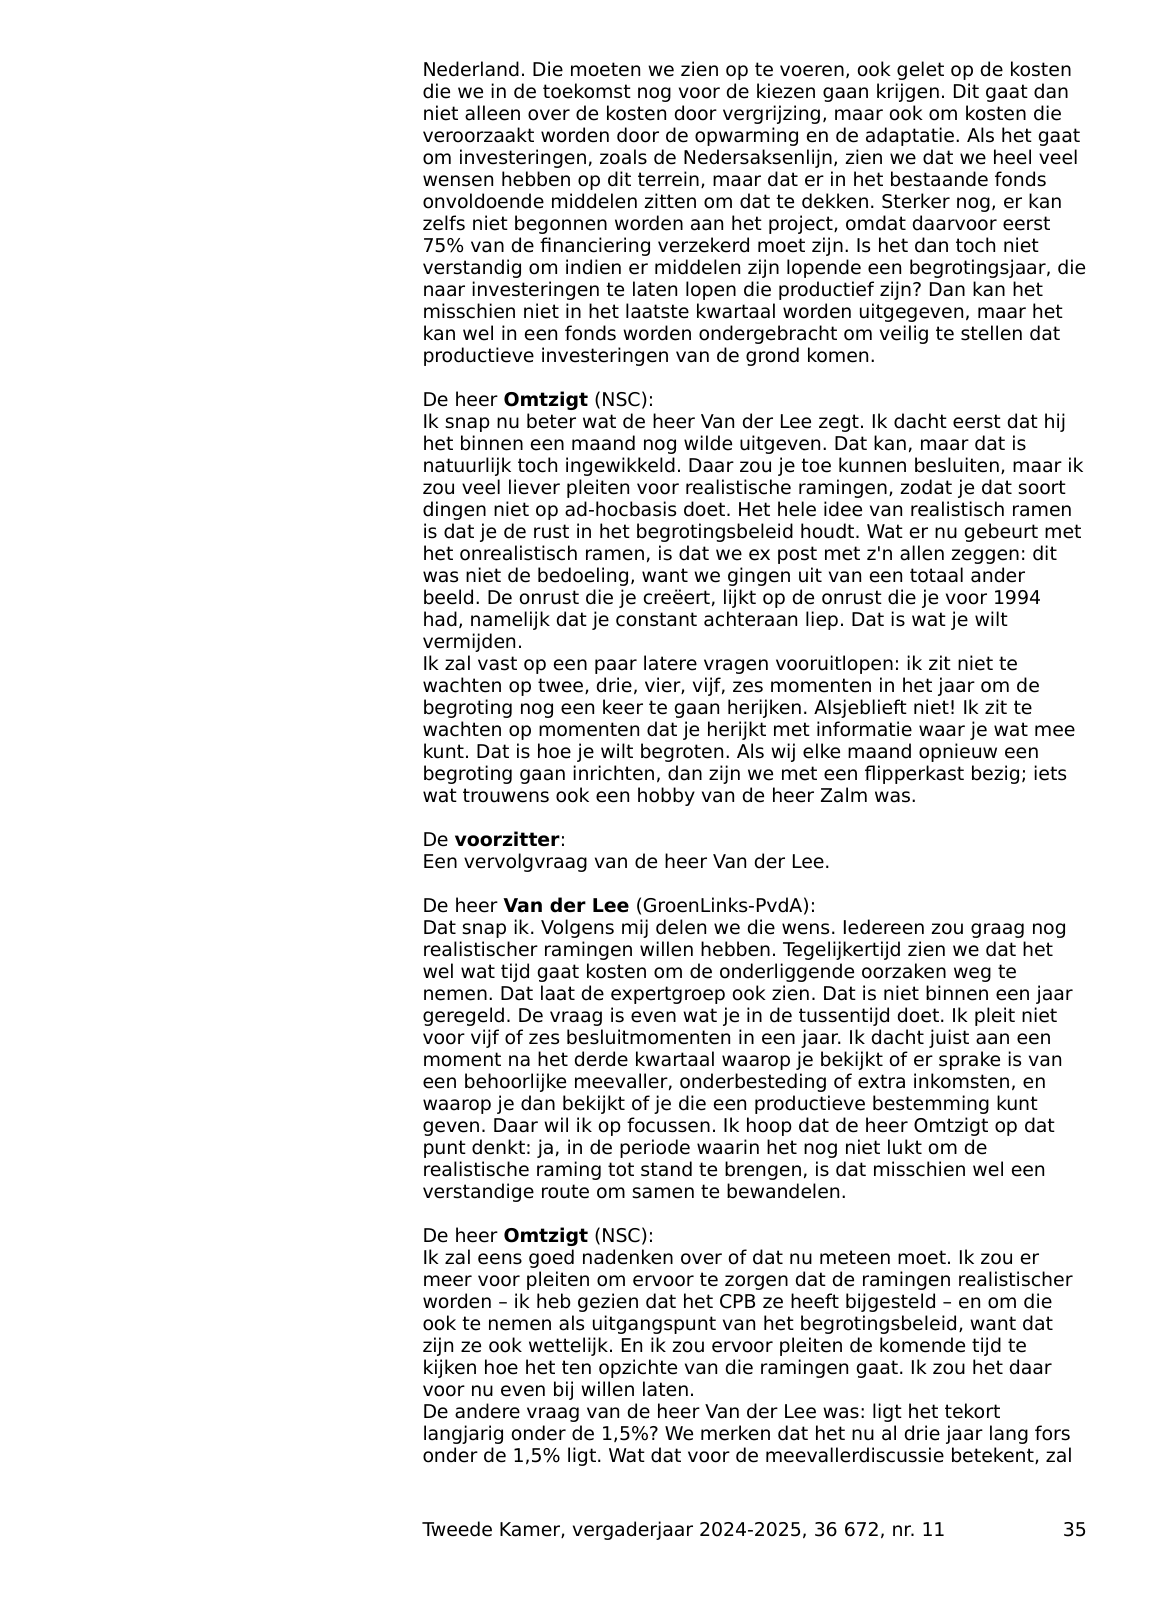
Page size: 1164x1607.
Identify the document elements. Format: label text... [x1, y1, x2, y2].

text De heer Omtzigt (NSC): [422, 389, 1087, 411]
text Ik zal vast op een paar latere vragen vooruitlopen: ik zit niet te wachten op twee, drie, vier, vijf, zes momenten in het jaar om de begroting nog een keer te gaan herijken. Alsjeblieft niet! Ik zit te wachten op momenten dat je herijkt met informatie waar je wat mee kunt. Dat is hoe je wilt begroten. Als wij elke maand opnieuw een begroting gaan inrichten, dan zijn we met een flipperkast bezig; iets wat trouwens ook een hobby van de heer Zalm was. [422, 653, 1087, 807]
text De heer Omtzigt (NSC): [422, 1225, 1087, 1247]
text Een vervolgvraag van de heer Van der Lee. [422, 851, 1087, 873]
text De heer Van der Lee (GroenLinks-PvdA): [422, 895, 1087, 917]
text De voorzitter: [422, 829, 1087, 851]
text Nederland. Die moeten we zien op te voeren, ook gelet op de kosten die we in de toekomst nog voor de kiezen gaan krijgen. Dit gaat dan niet alleen over de kosten door vergrijzing, maar ook om kosten die veroorzaakt worden door de opwarming en de adaptatie. Als het gaat om investeringen, zoals de Nedersaksenlijn, zien we dat we heel veel wensen hebben op dit terrein, maar dat er in het bestaande fonds onvoldoende middelen zitten om dat te dekken. Sterker nog, er kan zelfs niet begonnen worden aan het project, omdat daarvoor eerst 75% van de financiering verzekerd moet zijn. Is het dan toch niet verstandig om indien er middelen zijn lopende een begrotingsjaar, die naar investeringen te laten lopen die productief zijn? Dan kan het misschien niet in het laatste kwartaal worden uitgegeven, maar het kan wel in een fonds worden ondergebracht om veilig te stellen dat productieve investeringen van de grond komen. [422, 59, 1087, 367]
text Ik snap nu beter wat de heer Van der Lee zegt. Ik dacht eerst dat hij het binnen een maand nog wilde uitgeven. Dat kan, maar dat is natuurlijk toch ingewikkeld. Daar zou je toe kunnen besluiten, maar ik zou veel liever pleiten voor realistische ramingen, zodat je dat soort dingen niet op ad-hocbasis doet. Het hele idee van realistisch ramen is dat je de rust in het begrotingsbeleid houdt. Wat er nu gebeurt met het onrealistisch ramen, is dat we ex post met z'n allen zeggen: dit was niet de bedoeling, want we gingen uit van een totaal ander beeld. De onrust die je creëert, lijkt op de onrust die je voor 1994 had, namelijk dat je constant achteraan liep. Dat is wat je wilt vermijden. [422, 411, 1087, 653]
text De andere vraag van de heer Van der Lee was: ligt het tekort langjarig onder de 1,5%? We merken dat het nu al drie jaar lang fors onder de 1,5% ligt. Wat dat voor de meevallerdiscussie betekent, zal [422, 1401, 1087, 1467]
text Dat snap ik. Volgens mij delen we die wens. Iedereen zou graag nog realistischer ramingen willen hebben. Tegelijkertijd zien we dat het wel wat tijd gaat kosten om de onderliggende oorzaken weg te nemen. Dat laat de expertgroep ook zien. Dat is niet binnen een jaar geregeld. De vraag is even wat je in de tussentijd doet. Ik pleit niet voor vijf of zes besluitmomenten in een jaar. Ik dacht juist aan een moment na het derde kwartaal waarop je bekijkt of er sprake is van een behoorlijke meevaller, onderbesteding of extra inkomsten, en waarop je dan bekijkt of je die een productieve bestemming kunt geven. Daar wil ik op focussen. Ik hoop dat de heer Omtzigt op dat punt denkt: ja, in de periode waarin het nog niet lukt om de realistische raming tot stand te brengen, is dat misschien wel een verstandige route om samen te bewandelen. [422, 917, 1087, 1203]
text Ik zal eens goed nadenken over of dat nu meteen moet. Ik zou er meer voor pleiten om ervoor te zorgen dat de ramingen realistischer worden – ik heb gezien dat het CPB ze heeft bijgesteld – en om die ook te nemen als uitgangspunt van het begrotingsbeleid, want dat zijn ze ook wettelijk. En ik zou ervoor pleiten de komende tijd te kijken hoe het ten opzichte van die ramingen gaat. Ik zou het daar voor nu even bij willen laten. [422, 1247, 1087, 1401]
